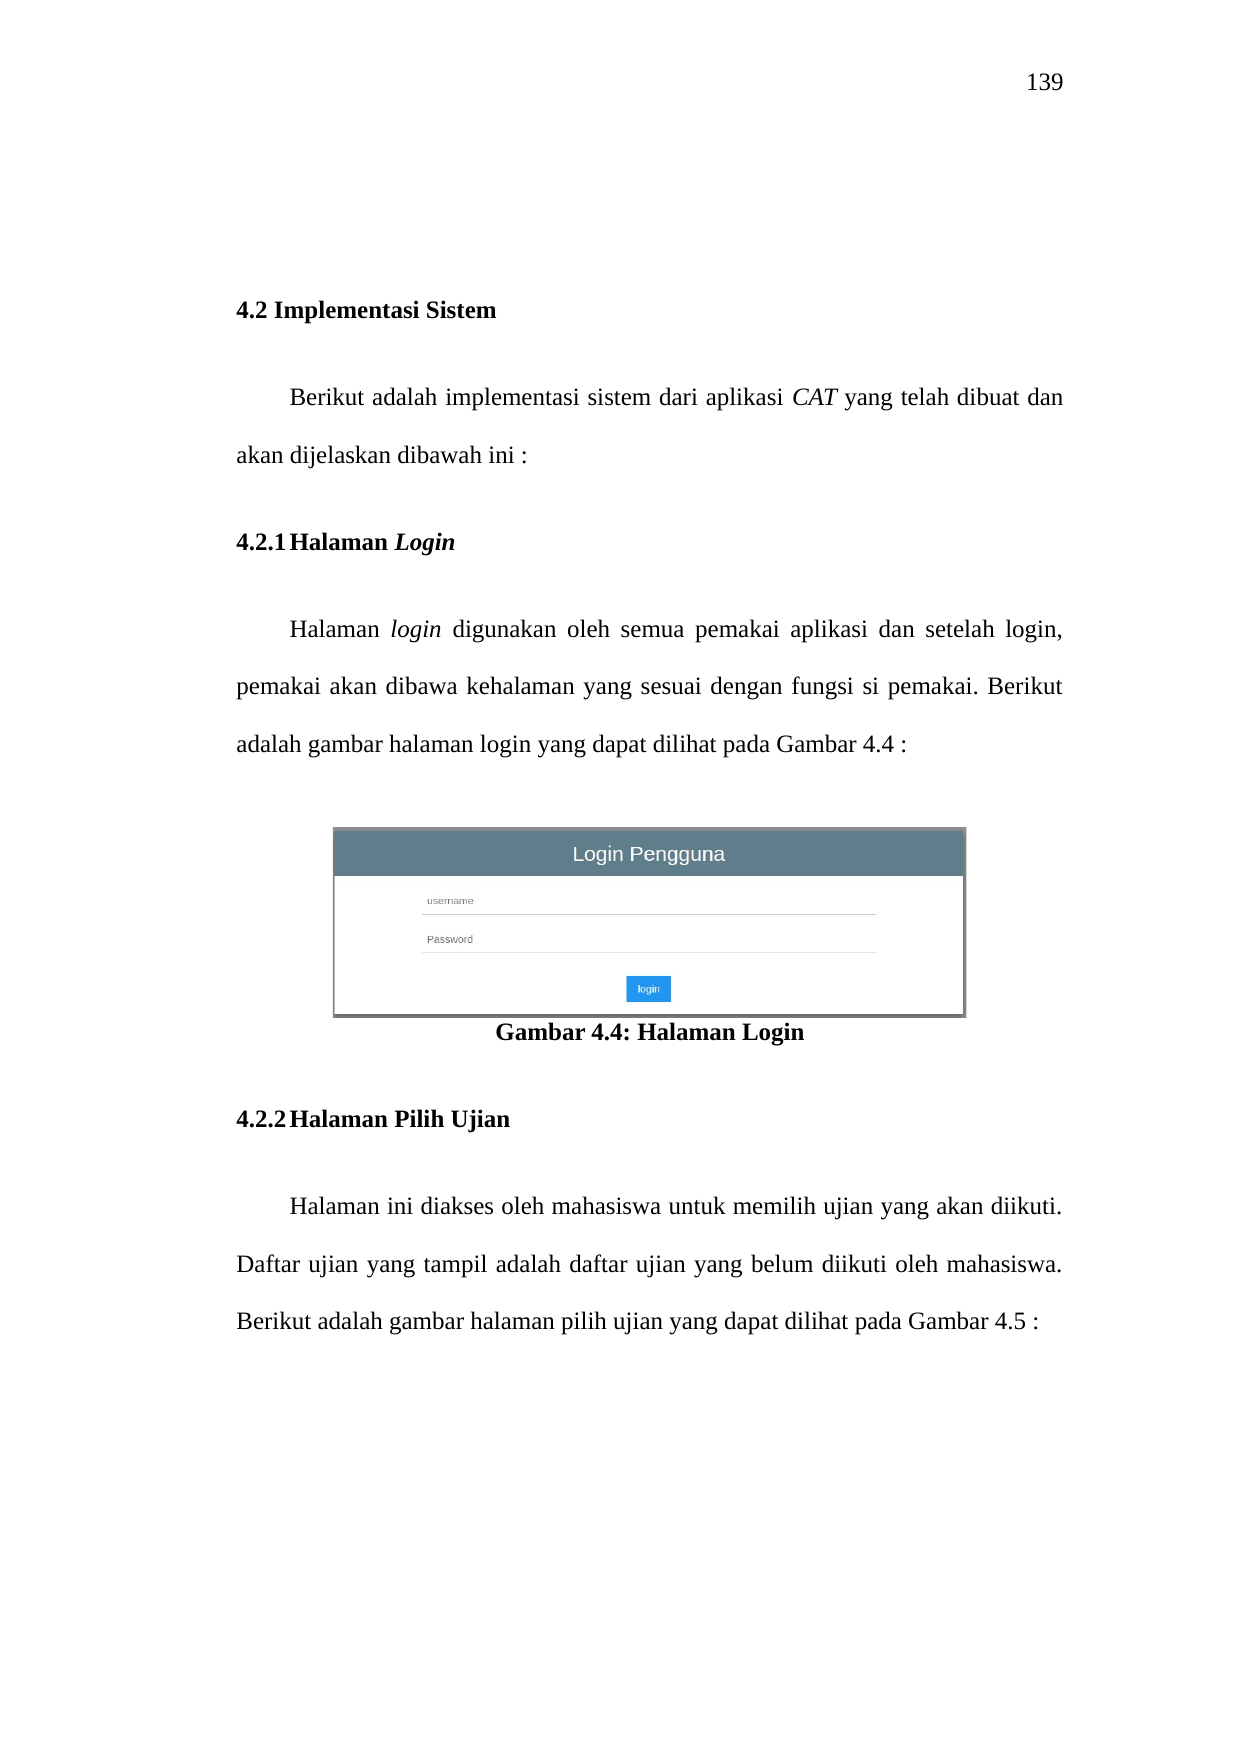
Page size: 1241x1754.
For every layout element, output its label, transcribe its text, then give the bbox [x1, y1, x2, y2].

text Berikut adalah implementasi sistem dari aplikasi CAT yang telah dibuat dan akan dijelaskan dibawah ini : [236, 382, 1063, 468]
text Halaman ini diakses oleh mahasiswa untuk memilih ujian yang akan diikuti. Daftar ujian yang tampil adalah daftar ujian yang belum diikuti oleh mahasiswa. Berikut adalah gambar halaman pilih ujian yang dapat dilihat pada Gambar 4.5 : [236, 1191, 1063, 1335]
text Gambar 4.4: Halaman Login [333, 1018, 967, 1046]
text Halaman login digunakan oleh semua pemakai aplikasi dan setelah login, pemakai akan dibawa kehalaman yang sesuai dengan fungsi si pemakai. Berikut adalah gambar halaman login yang dapat dilihat pada Gambar 4.4 : [236, 614, 1063, 757]
text [333, 815, 967, 827]
subtitle 4.2.1 Halaman Login [236, 527, 1063, 556]
subtitle 4.2.2 Halaman Pilih Ujian [236, 1104, 1063, 1133]
subtitle 4.2 Implementasi Sistem [236, 295, 1063, 324]
picture [332, 827, 967, 1018]
